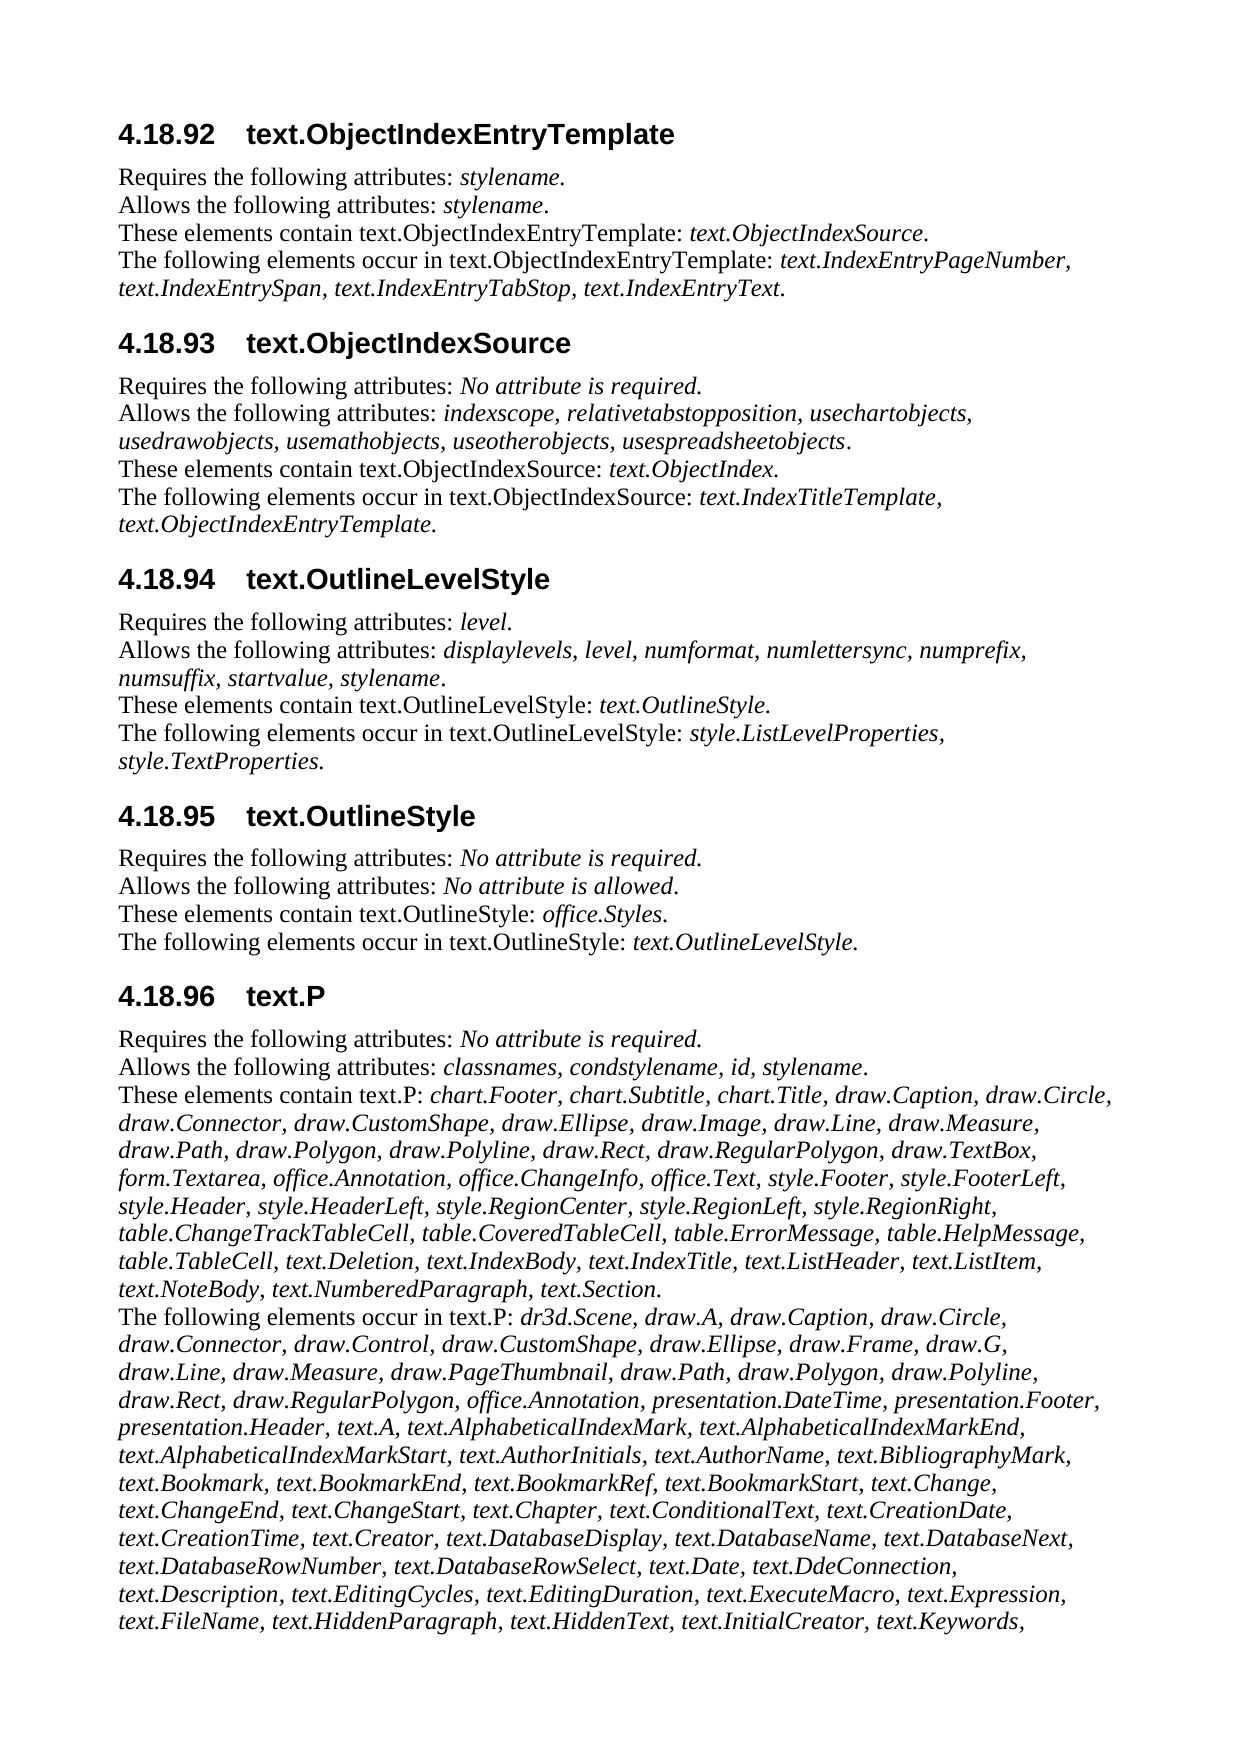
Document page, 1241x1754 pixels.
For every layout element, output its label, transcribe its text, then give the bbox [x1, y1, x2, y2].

text Allows the following attributes: displaylevels, level, numformat, numlettersync, numprefix, numsuffix, startvalue, stylename. [118, 636, 1122, 691]
text These elements contain text.ObjectIndexEntryTemplate: text.ObjectIndexSource. [118, 219, 1122, 246]
text Requires the following attributes: stylename. [118, 163, 1122, 191]
text Requires the following attributes: No attribute is required. [118, 844, 1122, 872]
text The following elements occur in text.OutlineLevelStyle: style.ListLevelProperties, style.TextProperties. [118, 719, 1122, 774]
subtitle text.ObjectIndexEntryTemplate [118, 118, 1122, 151]
text The following elements occur in text.ObjectIndexEntryTemplate: text.IndexEntryPageNumber, text.IndexEntrySpan, text.IndexEntryTabStop, text.IndexEntryText. [118, 246, 1122, 302]
text Requires the following attributes: No attribute is required. [118, 1026, 1122, 1053]
subtitle text.OutlineLevelStyle [118, 563, 1122, 596]
text The following elements occur in text.ObjectIndexSource: text.IndexTitleTemplate, text.ObjectIndexEntryTemplate. [118, 483, 1122, 538]
subtitle text.OutlineStyle [118, 799, 1122, 832]
text These elements contain text.OutlineLevelStyle: text.OutlineStyle. [118, 691, 1122, 719]
text These elements contain text.OutlineStyle: office.Styles. [118, 900, 1122, 928]
text Allows the following attributes: indexscope, relativetabstopposition, usechartobjects, usedrawobjects, usemathobjects, useotherobjects, usespreadsheetobjects. [118, 399, 1122, 455]
text Allows the following attributes: stylename. [118, 191, 1122, 219]
text Requires the following attributes: level. [118, 608, 1122, 636]
text Allows the following attributes: classnames, condstylename, id, stylename. [118, 1053, 1122, 1081]
subtitle text.ObjectIndexSource [118, 327, 1122, 359]
subtitle text.P [118, 980, 1122, 1013]
text These elements contain text.P: chart.Footer, chart.Subtitle, chart.Title, draw.Caption, draw.Circle, draw.Connector, draw.CustomShape, draw.Ellipse, draw.Image, draw.Line, draw.Measure, draw.Path, draw.Polygon, draw.Polyline, draw.Rect, draw.RegularPolygon, draw.TextBox, form.Textarea, office.Annotation, office.ChangeInfo, office.Text, style.Footer, style.FooterLeft, style.Header, style.HeaderLeft, style.RegionCenter, style.RegionLeft, style.RegionRight, table.ChangeTrackTableCell, table.CoveredTableCell, table.ErrorMessage, table.HelpMessage, table.TableCell, text.Deletion, text.IndexBody, text.IndexTitle, text.ListHeader, text.ListItem, text.NoteBody, text.NumberedParagraph, text.Section. [118, 1081, 1122, 1303]
text Allows the following attributes: No attribute is allowed. [118, 872, 1122, 900]
text These elements contain text.ObjectIndexSource: text.ObjectIndex. [118, 455, 1122, 483]
text The following elements occur in text.P: dr3d.Scene, draw.A, draw.Caption, draw.Circle, draw.Connector, draw.Control, draw.CustomShape, draw.Ellipse, draw.Frame, draw.G, draw.Line, draw.Measure, draw.PageThumbnail, draw.Path, draw.Polygon, draw.Polyline, draw.Rect, draw.RegularPolygon, office.Annotation, presentation.DateTime, presentation.Footer, presentation.Header, text.A, text.AlphabeticalIndexMark, text.AlphabeticalIndexMarkEnd, text.AlphabeticalIndexMarkStart, text.AuthorInitials, text.AuthorName, text.BibliographyMark, text.Bookmark, text.BookmarkEnd, text.BookmarkRef, text.BookmarkStart, text.Change, text.ChangeEnd, text.ChangeStart, text.Chapter, text.ConditionalText, text.CreationDate, text.CreationTime, text.Creator, text.DatabaseDisplay, text.DatabaseName, text.DatabaseNext, text.DatabaseRowNumber, text.DatabaseRowSelect, text.Date, text.DdeConnection, text.Description, text.EditingCycles, text.EditingDuration, text.ExecuteMacro, text.Expression, text.FileName, text.HiddenParagraph, text.HiddenText, text.InitialCreator, text.Keywords, [118, 1303, 1122, 1635]
text The following elements occur in text.OutlineStyle: text.OutlineLevelStyle. [118, 928, 1122, 955]
text Requires the following attributes: No attribute is required. [118, 372, 1122, 399]
